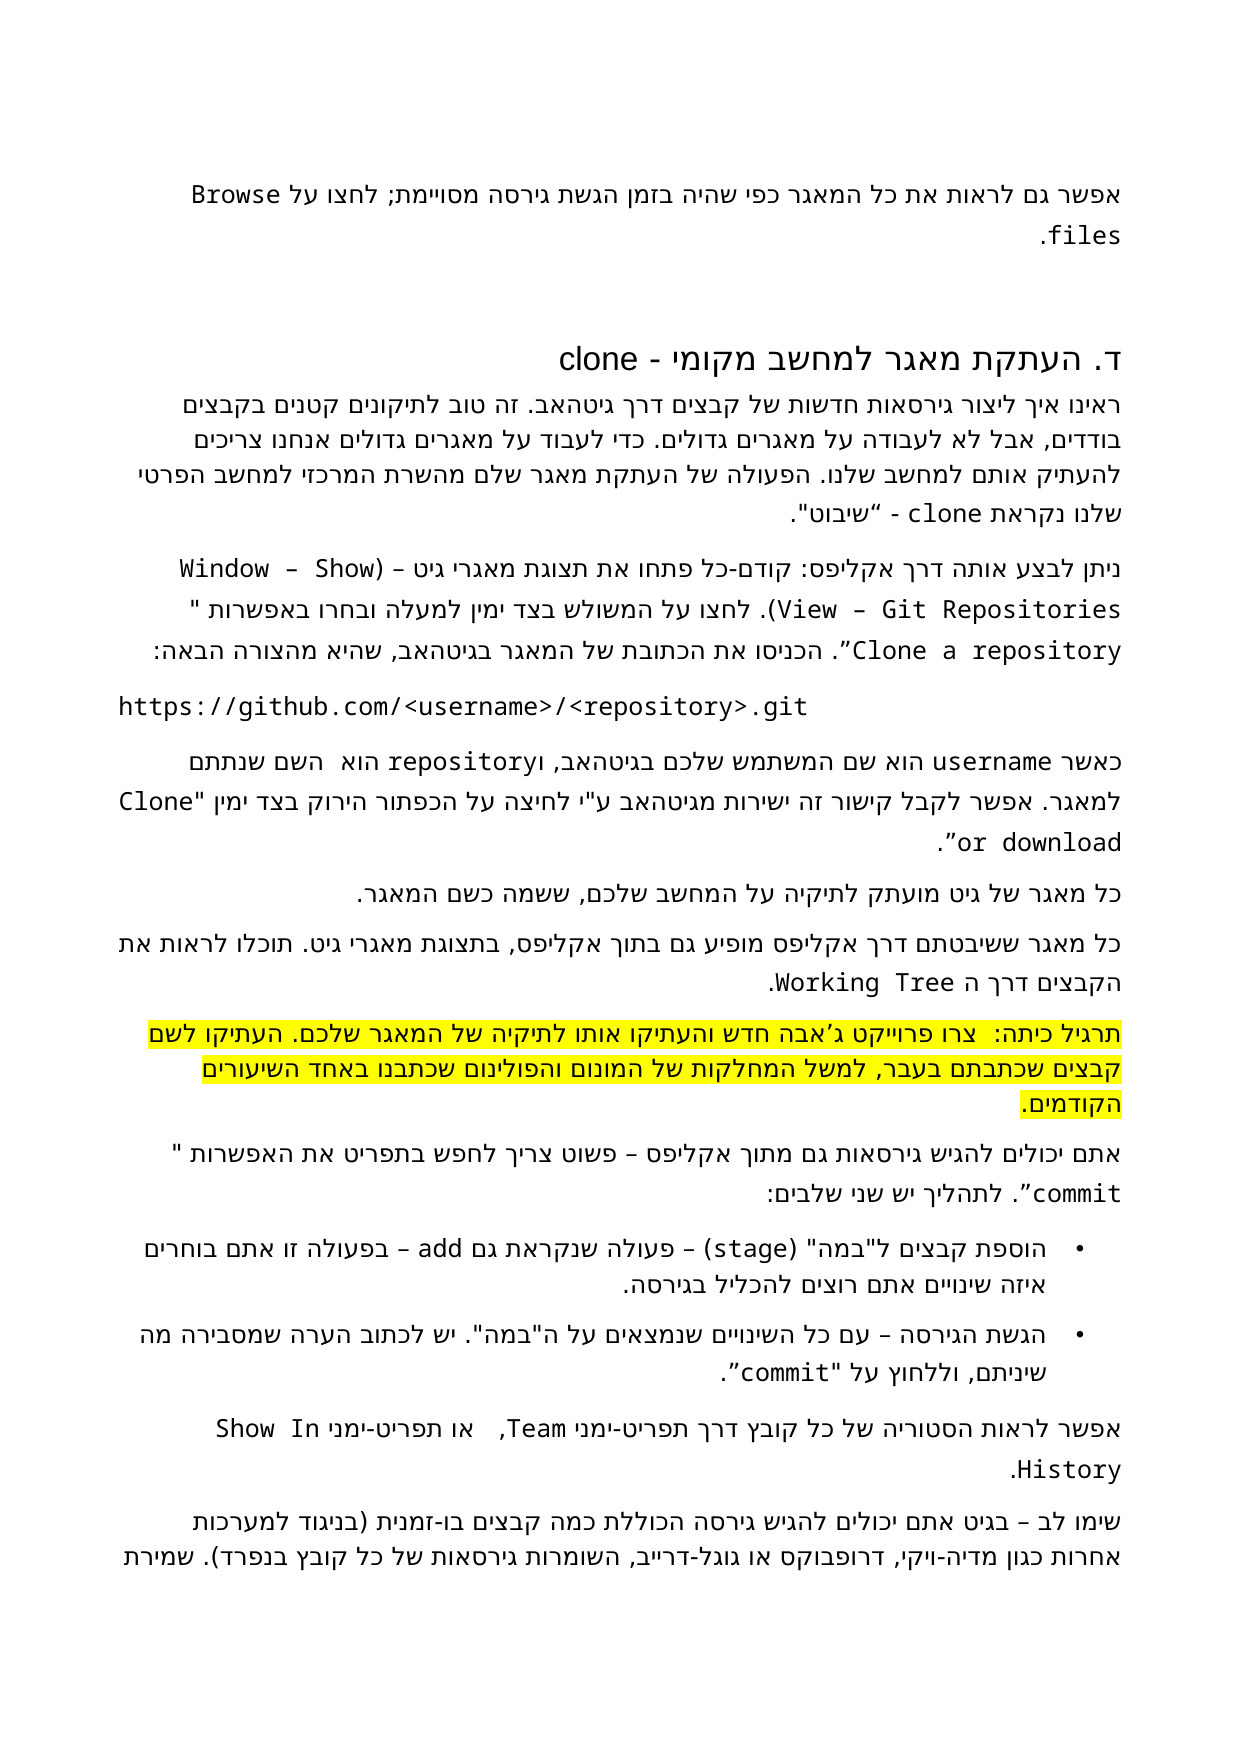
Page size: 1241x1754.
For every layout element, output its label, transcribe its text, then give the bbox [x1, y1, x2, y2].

text אפשר לראות הסטוריה של כל קובץ דרך תפריט-ימני Team, או תפריט-ימני Show In History. [118, 1411, 1122, 1485]
text כאשר username הוא שם המשתמש שלכם בגיטהאב, וrepository הוא השם שנתתם למאגר. אפשר לקבל קישור זה ישירות מגיטהאב ע"י לחיצה על הכפתור הירוק בצד ימין "Clone or download”. [118, 743, 1122, 858]
text תרגיל כיתה: צרו פרוייקט ג’אבה חדש והעתיקו אותו לתיקיה של המאגר שלכם. העתיקו לשם קבצים שכתבתם בעבר, למשל המחלקות של המונום והפולינום שכתבנו באחד השיעורים הקודמים. [118, 1020, 1122, 1119]
text כל מאגר של גיט מועתק לתיקיה על המחשב שלכם, ששמה כשם המאגר. [118, 880, 1122, 909]
subtitle ד. העתקת מאגר למחשב מקומי - clone [118, 339, 1122, 378]
list הגשת הגירסה – עם כל השינויים שנמצאים על ה"במה". יש לכתוב הערה שמסבירה מה שיניתם, וללחוץ על "commit”. [118, 1320, 1084, 1389]
text אתם יכולים להגיש גירסאות גם מתוך אקליפס – פשוט צריך לחפש בתפריט את האפשרות "commit”. לתהליך יש שני שלבים: [118, 1139, 1122, 1209]
text שימו לב – בגיט אתם יכולים להגיש גירסה הכוללת כמה קבצים בו-זמנית (בניגוד למערכות אחרות כגון מדיה-ויקי, דרופבוקס או גוגל-דרייב, השומרות גירסאות של כל קובץ בנפרד). שמירת [118, 1507, 1122, 1571]
text https://github.com/<username>/<repository>.git [118, 688, 1122, 722]
list הוספת קבצים ל"במה" (stage) – פעולה שנקראת גם add – בפעולה זו אתם בוחרים איזה שינויים אתם רוצים להכליל בגירסה. [118, 1231, 1084, 1300]
text ניתן לבצע אותה דרך אקליפס: קודם-כל פתחו את תצוגת מאגרי גיט – (Window – Show View – Git Repositories). לחצו על המשולש בצד ימין למעלה ובחרו באפשרות "Clone a repository”. הכניסו את הכתובת של המאגר בגיטהאב, שהיא מהצורה הבאה: [118, 551, 1122, 667]
text אפשר גם לראות את כל המאגר כפי שהיה בזמן הגשת גירסה מסויימת; לחצו על Browse files. [118, 177, 1122, 252]
text כל מאגר ששיבטתם דרך אקליפס מופיע גם בתוך אקליפס, בתצוגת מאגרי גיט. תוכלו לראות את הקבצים דרך ה Working Tree. [118, 929, 1122, 998]
text ראינו איך ליצור גירסאות חדשות של קבצים דרך גיטהאב. זה טוב לתיקונים קטנים בקבצים בודדים, אבל לא לעבודה על מאגרים גדולים. כדי לעבוד על מאגרים גדולים אנחנו צריכים להעתיק אותם למחשב שלנו. הפעולה של העתקת מאגר שלם מהשרת המרכזי למחשב הפרטי שלנו נקראת clone - “שיבוט". [118, 391, 1122, 530]
